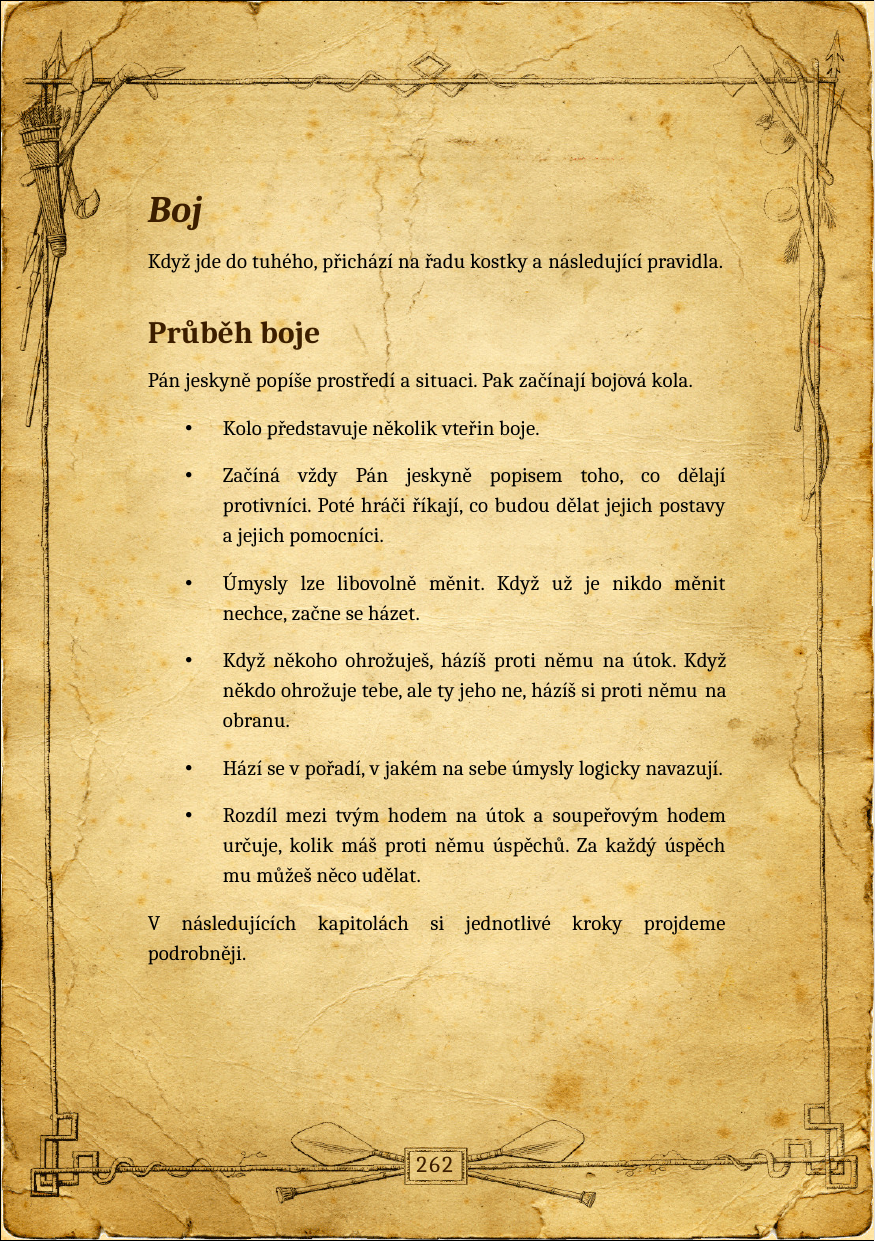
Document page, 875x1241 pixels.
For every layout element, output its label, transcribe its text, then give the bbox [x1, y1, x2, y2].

subtitle Boj [148, 189, 726, 232]
text Pán jeskyně popíše prostředí a⁠ situaci. Pak začínají bojová kola. [148, 369, 726, 393]
subtitle Průběh boje [148, 315, 726, 351]
list Začíná vždy Pán jeskyně popisem toho, co dělají protivníci. Poté hráči říkají, co budou dělat jejich postavy a⁠ jejich pomocníci. [185, 464, 726, 548]
text Když jde do tuhého, přichází na řadu kostky a⁠ následující pravidla. [148, 250, 726, 274]
list Úmysly lze libovolně měnit. Když už je nikdo měnit nechce, začne se házet. [185, 571, 726, 625]
text V⁠ následujících kapitolách si jednotlivé kroky projdeme podrobněji. [148, 911, 726, 965]
list Kolo představuje několik vteřin boje. [185, 416, 726, 440]
picture [1, 1, 874, 1240]
list Hází se v⁠ pořadí, v⁠ jakém na sebe úmysly logicky navazují. [185, 756, 726, 780]
list Rozdíl mezi tvým hodem na útok a⁠ soupeřovým hodem určuje, kolik máš proti němu úspěchů. Za každý úspěch mu můžeš něco udělat. [185, 804, 726, 888]
list Když někoho ohrožuješ, házíš proti němu na útok. Když někdo ohrožuje tebe, ale ty jeho ne, házíš si proti němu na obranu. [185, 649, 726, 733]
